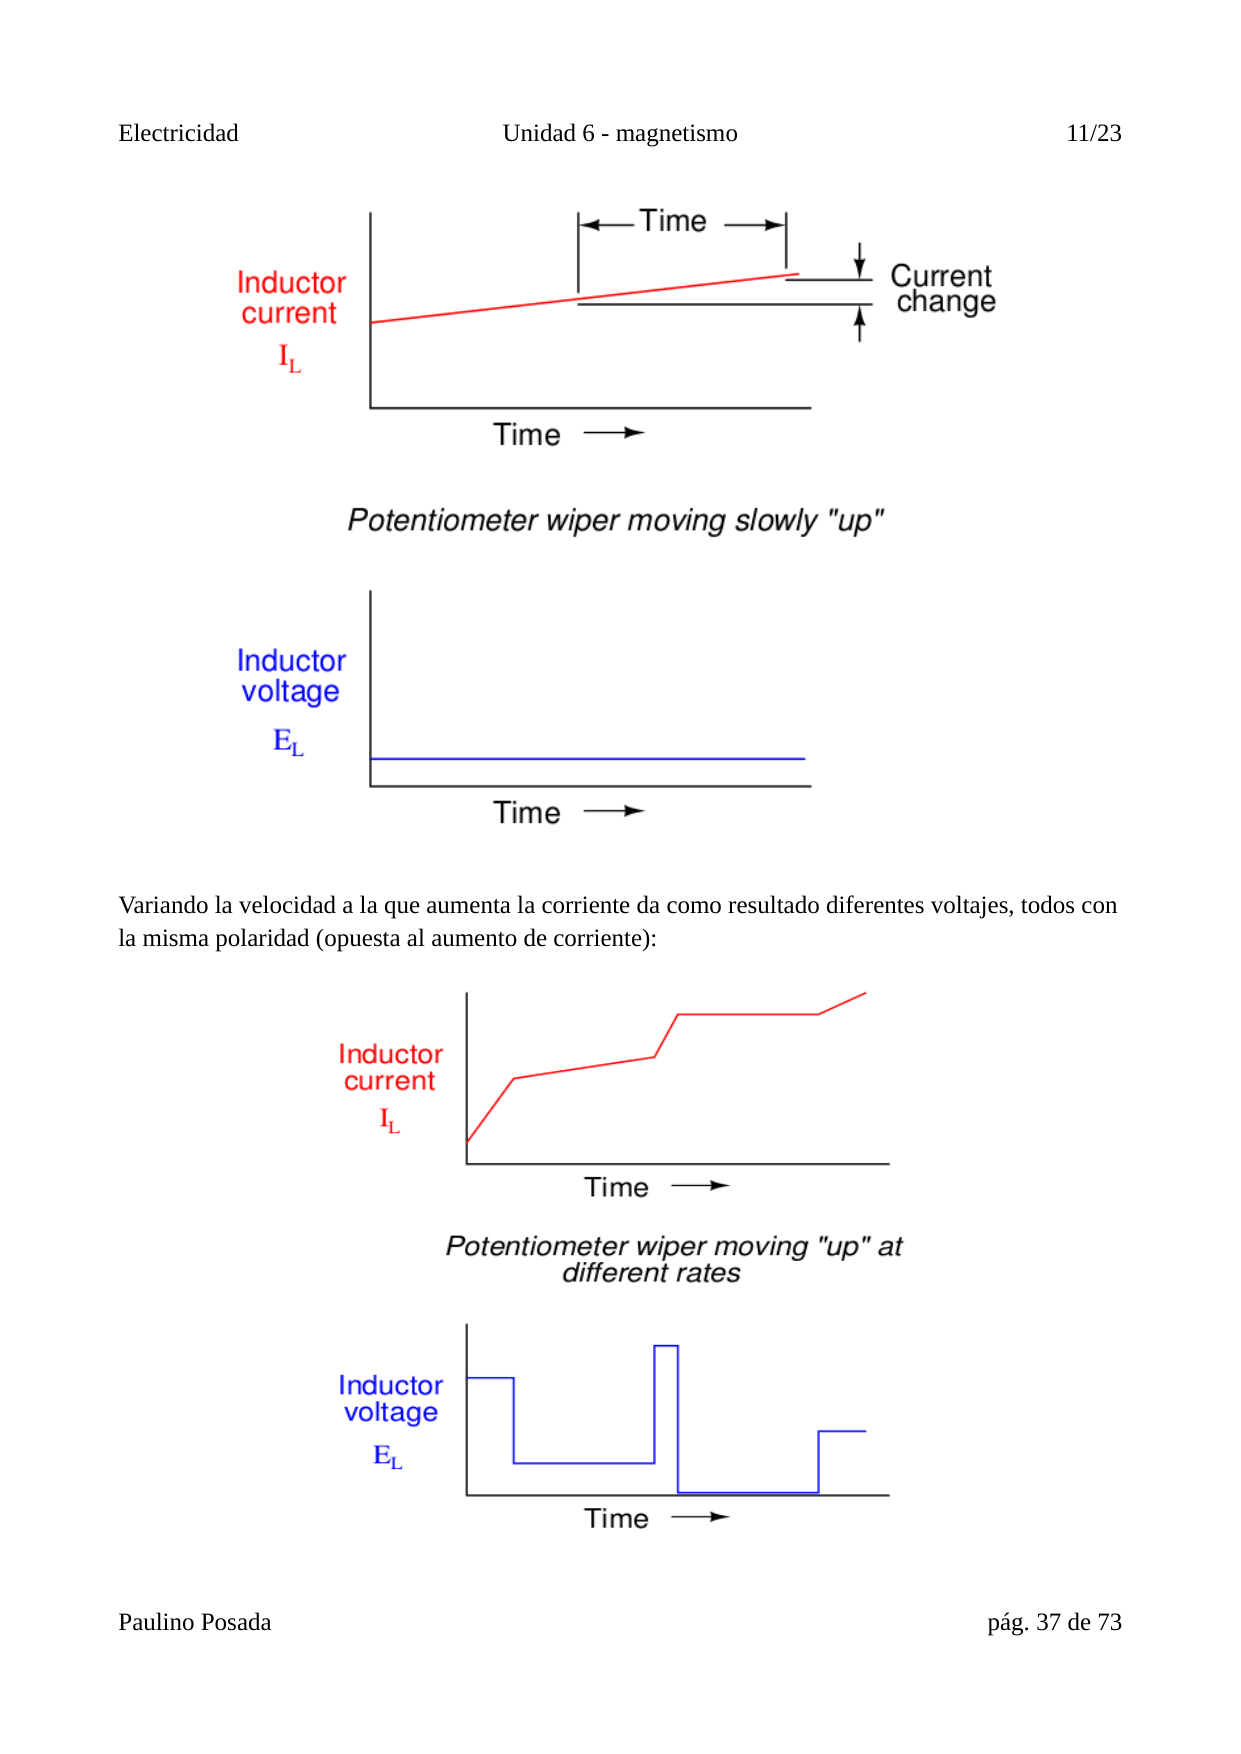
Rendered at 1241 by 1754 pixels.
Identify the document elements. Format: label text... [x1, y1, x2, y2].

text Variando la velocidad a la que aumenta la corriente da como resultado diferentes voltajes, todos con la misma polaridad (opuesta al aumento de corriente): [118, 890, 1122, 952]
picture [218, 176, 1022, 839]
picture [324, 971, 917, 1537]
